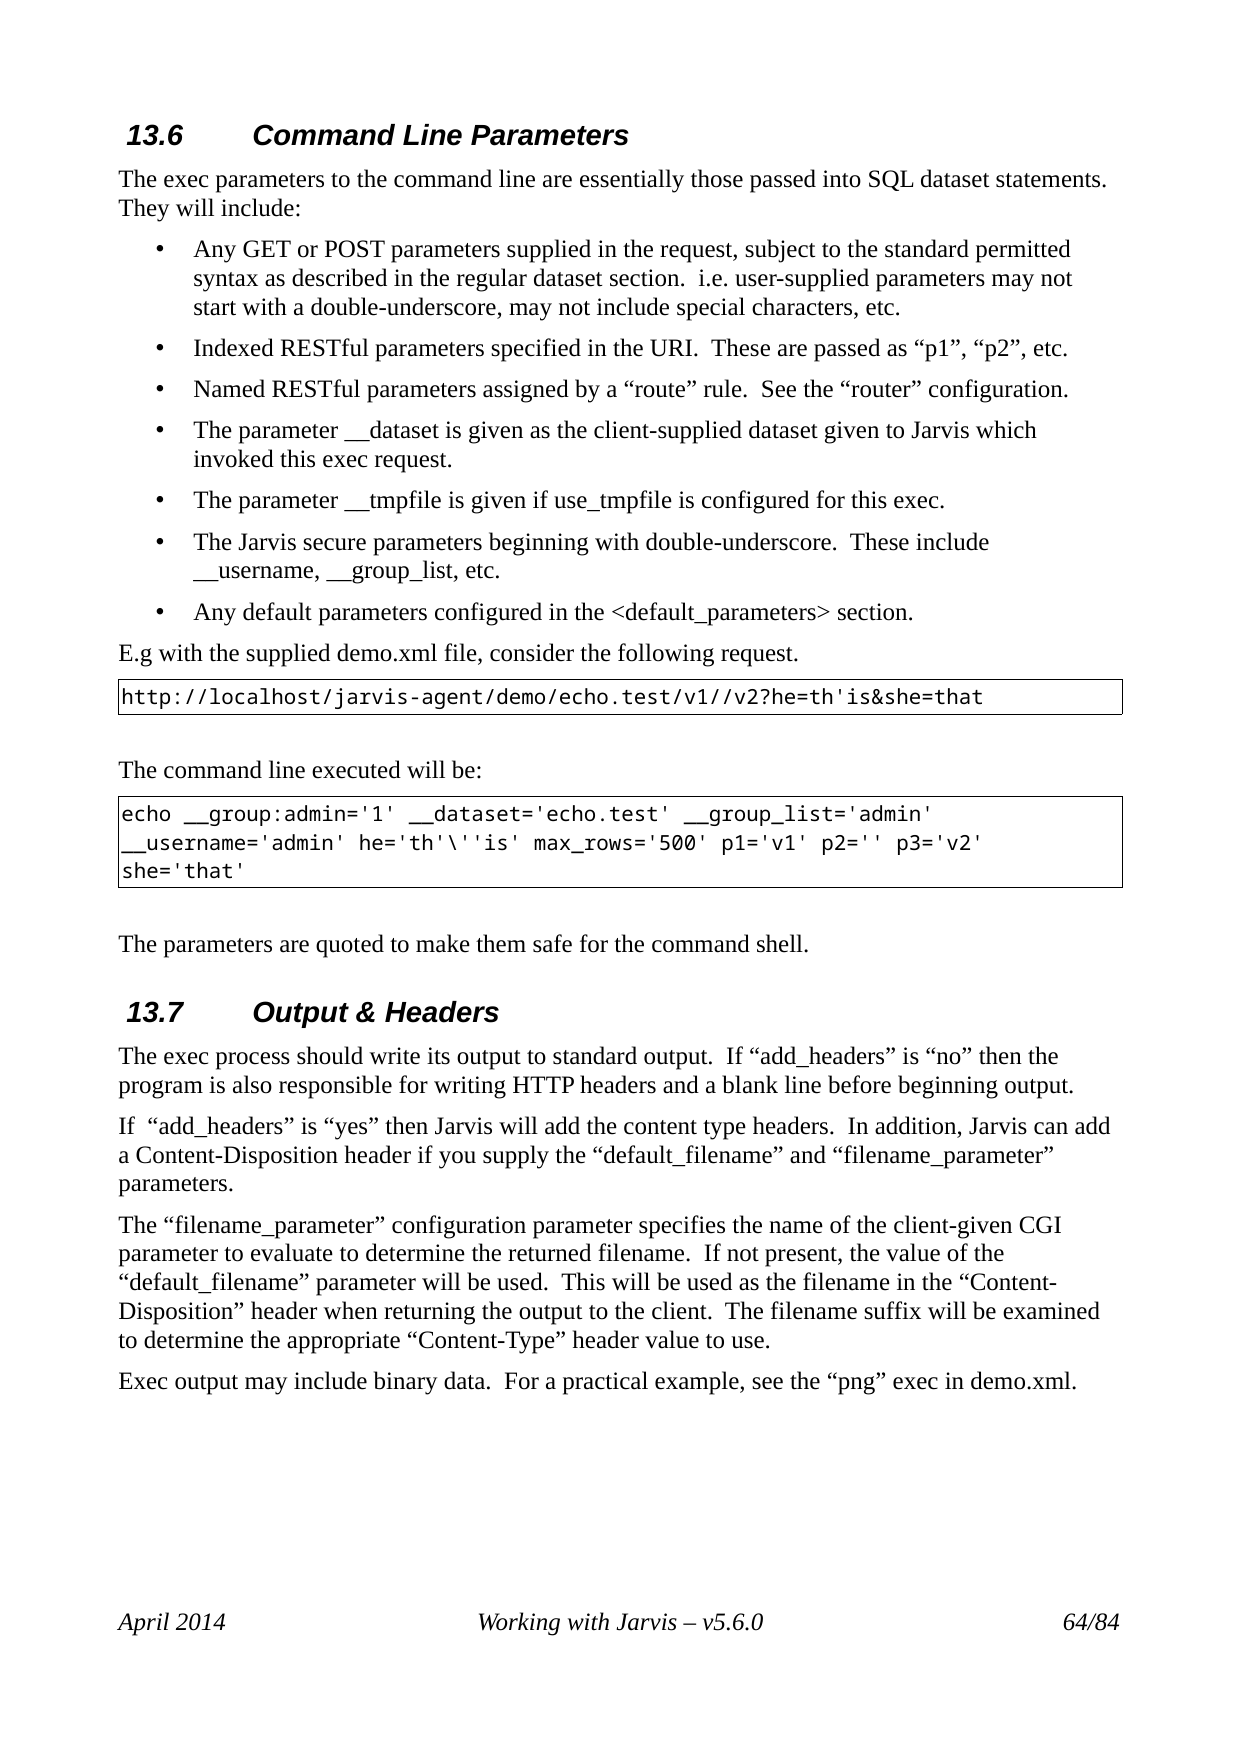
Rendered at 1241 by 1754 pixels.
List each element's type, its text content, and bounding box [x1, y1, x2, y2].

text The “filename_parameter” configuration parameter specifies the name of the client-given CGI parameter to evaluate to determine the returned filename. If not present, the value of the “default_filename” parameter will be used. This will be used as the filename in the “Content-Disposition” header when returning the output to the client. The filename suffix will be examined to determine the appropriate “Content-Type” header value to use. [118, 1210, 1122, 1353]
list The parameter __tmpfile is given if use_tmpfile is configured for this exec. [156, 485, 1122, 514]
list Indexed RESTful parameters specified in the URI. These are passed as “p1”, “p2”, etc. [156, 333, 1122, 362]
text The exec process should write its output to standard output. If “add_headers” is “no” then the program is also responsible for writing HTTP headers and a blank line before beginning output. [118, 1041, 1122, 1098]
text http://localhost/jarvis-agent/demo/echo.test/v1//v2?he=th'is&she=that [119, 680, 1122, 714]
subtitle Command Line Parameters [118, 118, 1122, 152]
text Exec output may include binary data. For a practical example, see the “png” exec in demo.xml. [118, 1366, 1122, 1395]
text The exec parameters to the command line are essentially those passed into SQL dataset statements. They will include: [118, 164, 1122, 222]
list Any default parameters configured in the <default_parameters> section. [156, 597, 1122, 625]
text echo __group:admin='1' __dataset='echo.test' __group_list='admin' __username='admin' he='th'\''is' max_rows='500' p1='v1' p2='' p3='v2' she='that' [119, 797, 1122, 887]
list Any GET or POST parameters supplied in the request, subject to the standard permitted syntax as described in the regular dataset section. i.e. user-supplied parameters may not start with a double-underscore, may not include special characters, etc. [156, 234, 1122, 320]
text If “add_headers” is “yes” then Jarvis will add the content type headers. In addition, Jarvis can add a Content-Disposition header if you supply the “default_filename” and “filename_parameter” parameters. [118, 1111, 1122, 1197]
text E.g with the supplied demo.xml file, consider the following request. [118, 638, 1122, 667]
list The parameter __dataset is given as the client-supplied dataset given to Jarvis which invoked this exec request. [156, 415, 1122, 473]
list The Jarvis secure parameters beginning with double-underscore. These include __username, __group_list, etc. [156, 527, 1122, 584]
text The parameters are quoted to make them safe for the command shell. [118, 929, 1122, 957]
text The command line executed will be: [118, 755, 1122, 784]
subtitle Output & Headers [118, 995, 1122, 1028]
list Named RESTful parameters assigned by a “route” rule. See the “router” configuration. [156, 374, 1122, 403]
